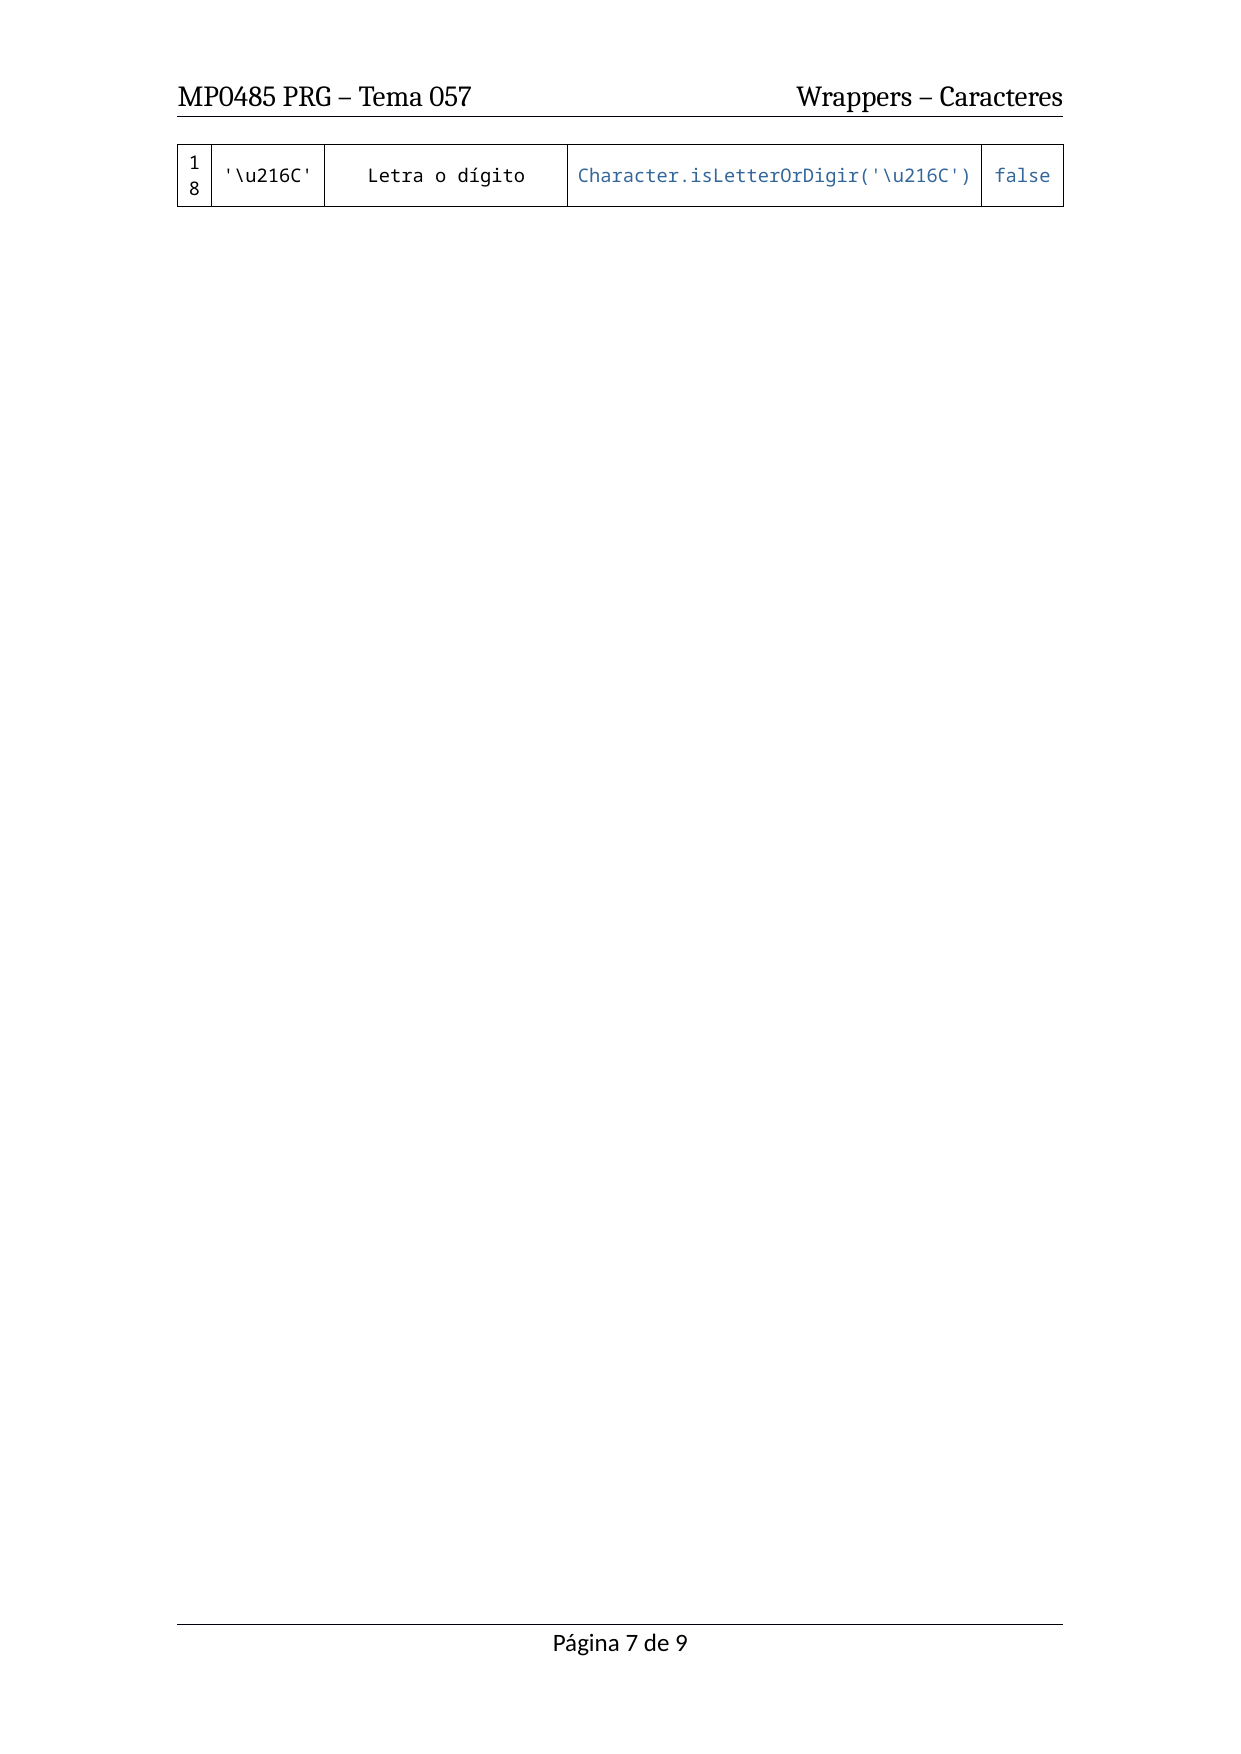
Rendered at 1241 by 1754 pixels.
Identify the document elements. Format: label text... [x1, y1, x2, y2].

table_cell Character.isLetterOrDigir('\u216C') [568, 145, 981, 206]
table_cell 18 [178, 145, 211, 206]
table_cell Letra o dígito [325, 145, 567, 206]
table_cell false [982, 145, 1063, 206]
table_cell '\u216C' [212, 145, 324, 206]
